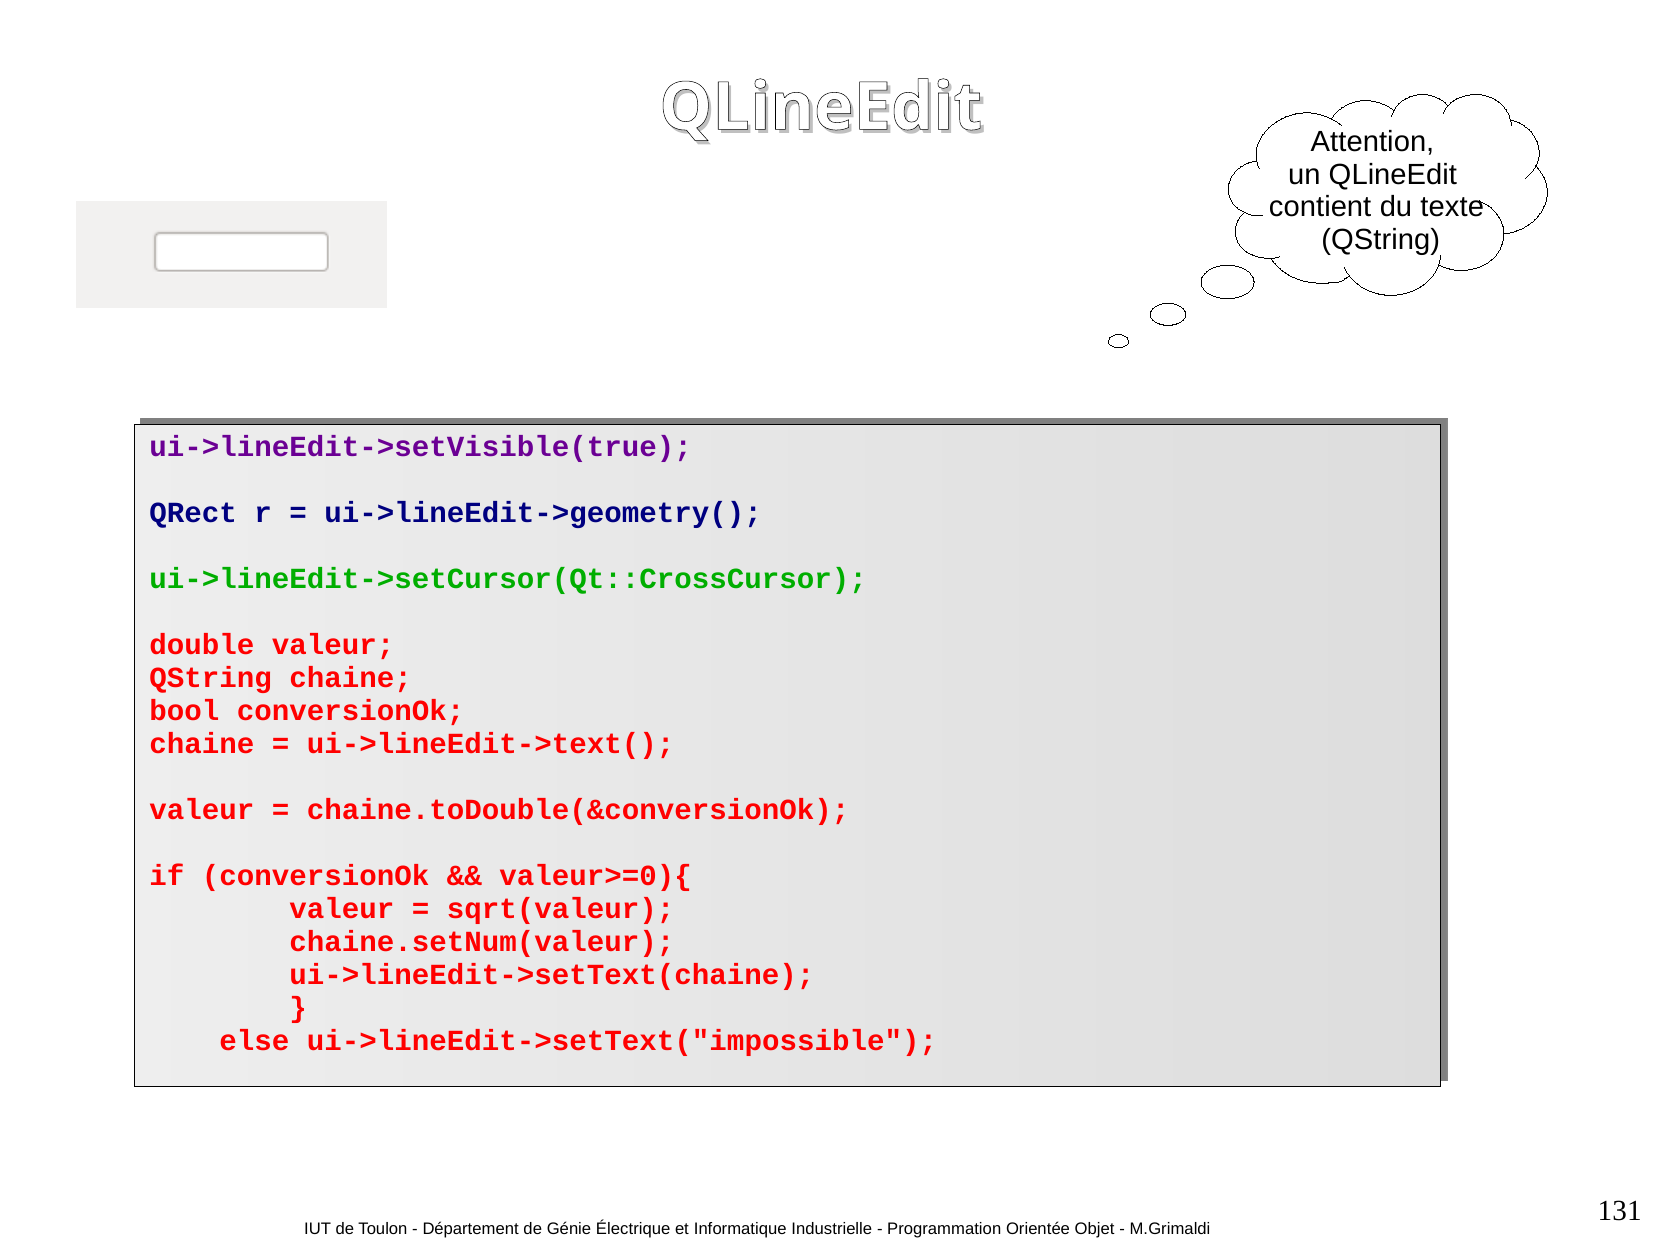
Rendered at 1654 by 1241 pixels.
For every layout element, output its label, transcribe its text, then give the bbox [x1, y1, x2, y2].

picture [76, 201, 387, 308]
text_box ui->lineEdit->setVisible(true); QRect r = ui->lineEdit->geometry(); ui->lineEdit->setCursor(Qt::CrossCursor); double valeur; QString chaine; bool conversionOk; chaine = ui->lineEdit->text(); valeur = chaine.toDouble(&conversionOk); if (conversionOk && valeur>=0){ valeur = sqrt(valeur); chaine.setNum(valeur); ui->lineEdit->setText(chaine); } else ui->lineEdit->setText("impossible"); [134, 424, 1441, 1087]
text_box Attention, un QLineEdit contient du texte (QString) [1201, 265, 1255, 299]
text_box Attention, un QLineEdit contient du texte (QString) [1228, 94, 1548, 296]
title QLineEdit [76, 0, 1565, 208]
